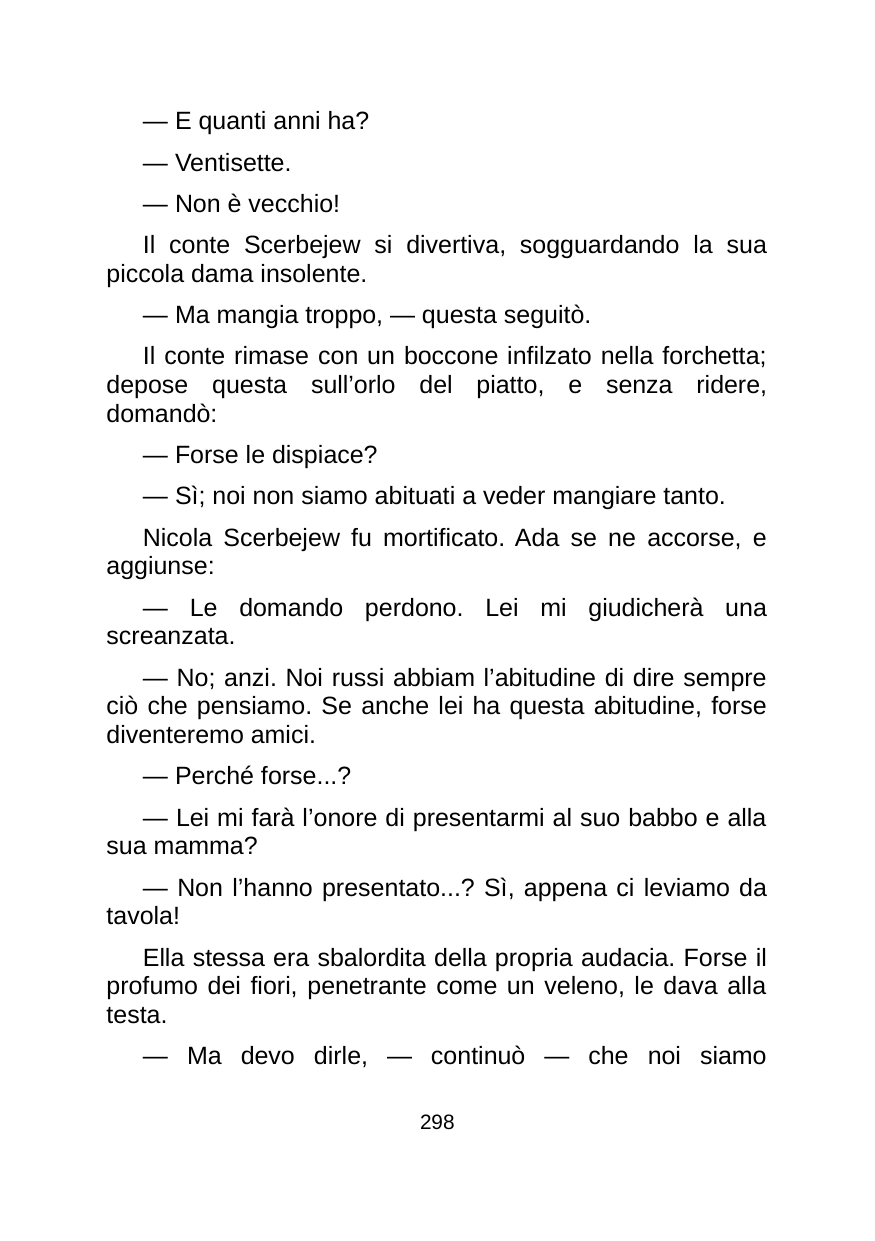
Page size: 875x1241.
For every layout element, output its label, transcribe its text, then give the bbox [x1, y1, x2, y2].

text — Lei mi farà l’onore di presentarmi al suo babbo e alla sua mamma? [106, 802, 768, 860]
text — Sì; noi non siamo abituati a veder mangiare tanto. [106, 481, 768, 510]
text — Non l’hanno presentato...? Sì, appena ci leviamo da tavola! [106, 872, 768, 930]
text — Ma mangia troppo, — questa seguitò. [106, 300, 768, 329]
text — Non è vecchio! [106, 189, 768, 217]
text Nicola Scerbejew fu mortificato. Ada se ne accorse, e aggiunse: [106, 522, 768, 580]
text — Le domando perdono. Lei mi giudicherà una screanzata. [106, 592, 768, 650]
text — No; anzi. Noi russi abbiam l’abitudine di dire sempre ciò che pensiamo. Se anche lei ha questa abitudine, forse diventeremo amici. [106, 662, 768, 749]
text — Ventisette. [106, 147, 768, 176]
text — E quanti anni ha? [106, 106, 768, 135]
text — Perché forse...? [106, 761, 768, 790]
text Ella stessa era sbalordita della propria audacia. Forse il profumo dei fiori, penetrante come un veleno, le dava alla testa. [106, 942, 768, 1029]
text — Forse le dispiace? [106, 440, 768, 469]
text Il conte Scerbejew si divertiva, sogguardando la sua piccola dama insolente. [106, 230, 768, 287]
text — Ma devo dirle, — continuò — che noi siamo [106, 1041, 768, 1070]
text Il conte rimase con un boccone infilzato nella forchetta; depose questa sull’orlo del piatto, e senza ridere, domandò: [106, 341, 768, 427]
